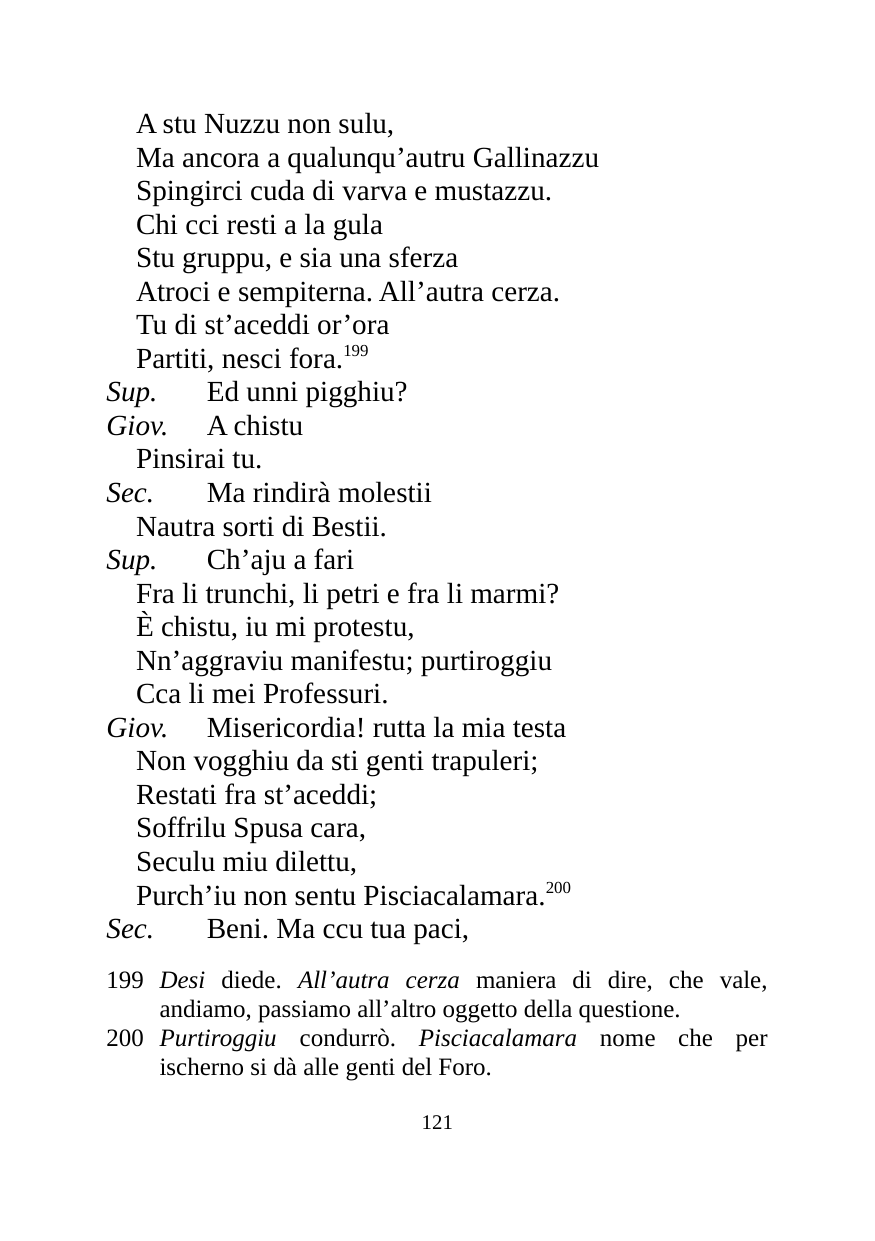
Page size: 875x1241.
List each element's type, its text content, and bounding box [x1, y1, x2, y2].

text Sec. Ma rindirà molestii Nautra sorti di Bestii. [106, 475, 768, 542]
text Giov. A chistu Pinsirai tu. [106, 408, 768, 475]
text Sup. Ed unni pigghiu? [106, 374, 768, 408]
text Sup. Ch’aju a fari Fra li trunchi, li petri e fra li marmi? È chistu, iu mi protestu, Nn’aggraviu manifestu; purtiroggiu Cca li mei Professuri. [106, 542, 768, 710]
text Purtiroggiu condurrò. Pisciacalamara nome che per ischerno si dà alle genti del Foro. [106, 1023, 768, 1080]
text Giov. Misericordia! rutta la mia testa Non vogghiu da sti genti trapuleri; Restati fra st’aceddi; Soffrilu Spusa cara, Seculu miu dilettu, Purch’iu non sentu Pisciacalamara. [106, 710, 768, 911]
text A stu Nuzzu non sulu, Ma ancora a qualunqu’autru Gallinazzu Spingirci cuda di varva e mustazzu. Chi cci resti a la gula Stu gruppu, e sia una sferza Atroci e sempiterna. All’autra cerza. Tu di st’aceddi or’ora Partiti, nesci fora. [106, 106, 768, 374]
text Sec. Beni. Ma ccu tua paci, [106, 911, 768, 945]
text Desi diede. All’autra cerza maniera di dire, che vale, andiamo, passiamo all’altro oggetto della questione. [106, 965, 768, 1023]
